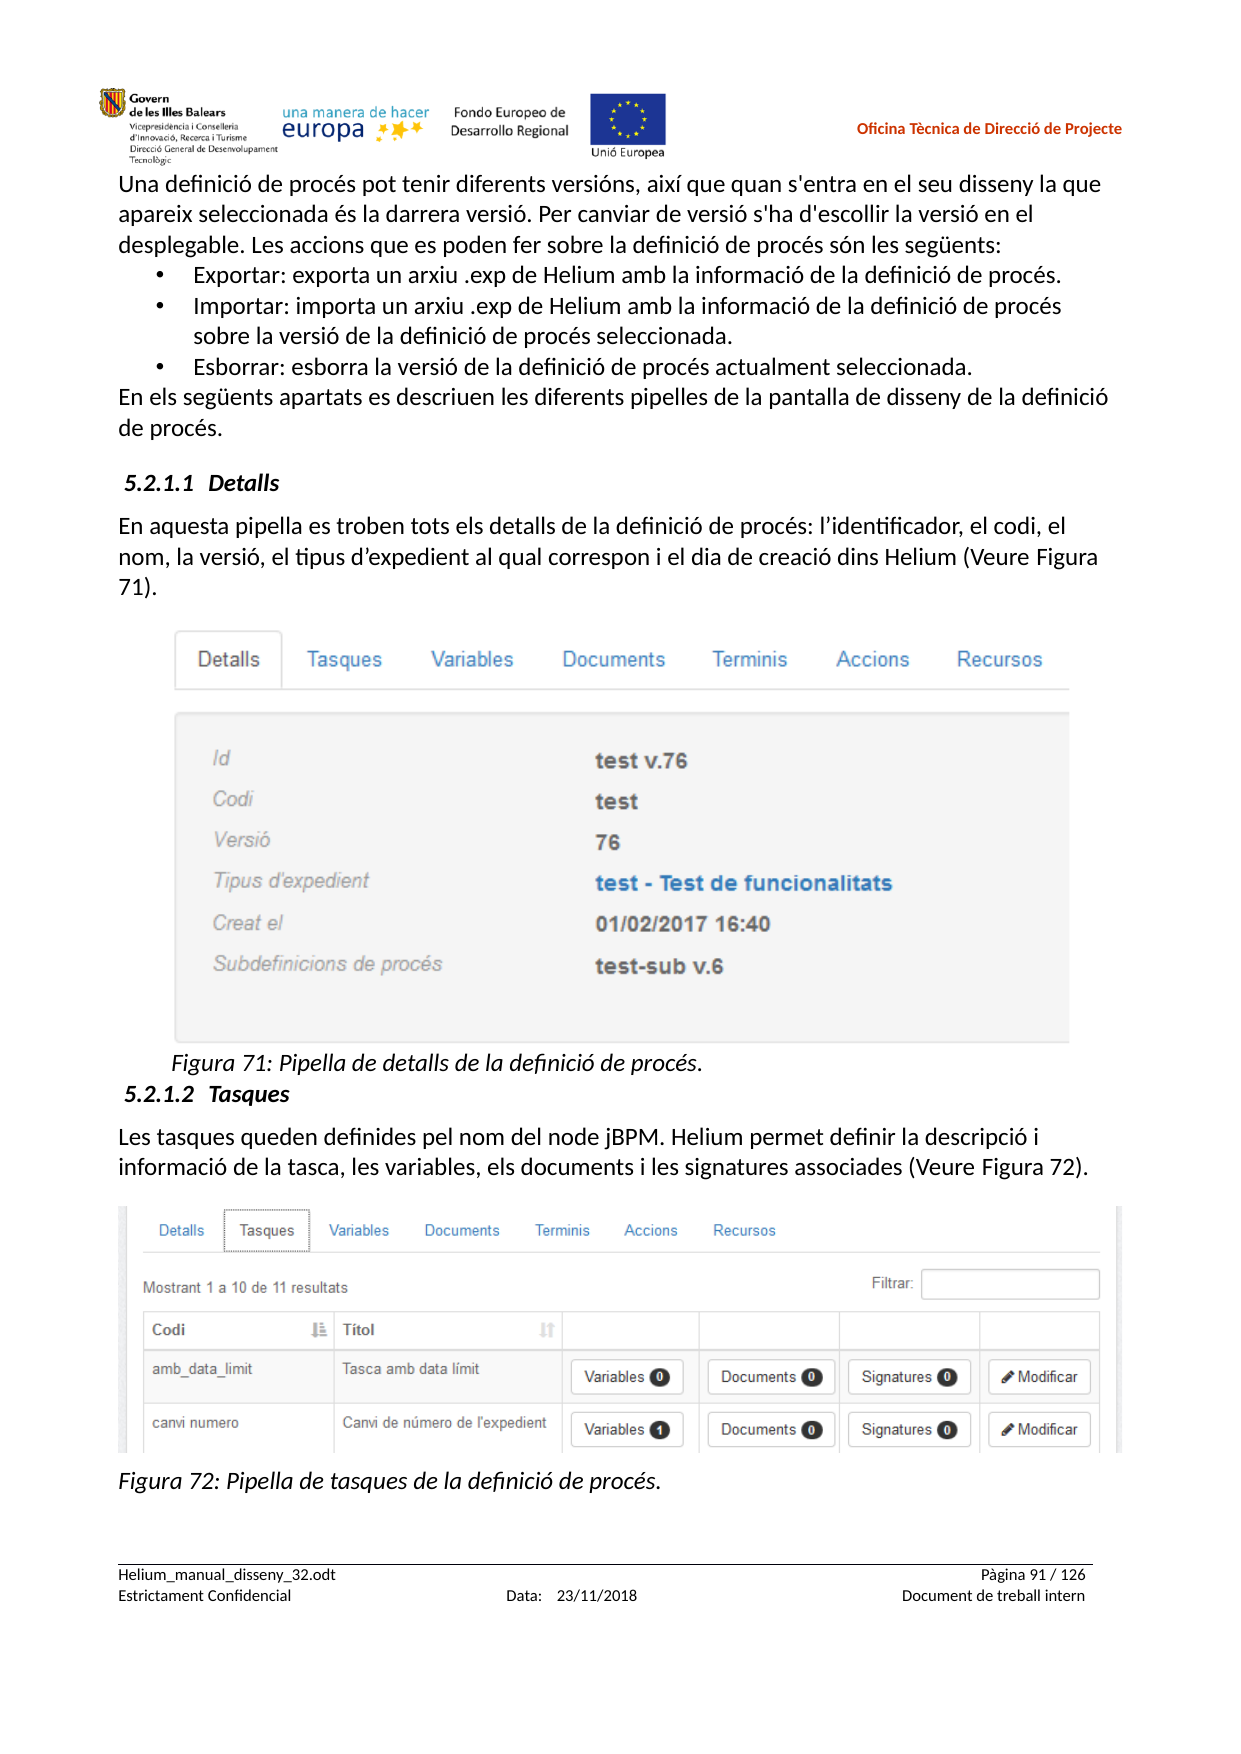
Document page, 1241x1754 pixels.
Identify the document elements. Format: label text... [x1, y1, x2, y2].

list Esborrar: esborra la versió de la definició de procés actualment seleccionada. [156, 351, 1122, 382]
list Importar: importa un arxiu .exp de Helium amb la informació de la definició de procés sobre la versió de la definició de procés seleccionada. [156, 290, 1122, 351]
text Figura 71: Pipella de detalls de la definició de procés. [171, 1048, 1069, 1078]
picture [99, 87, 668, 166]
picture [118, 1206, 1123, 1453]
picture [171, 627, 1070, 1048]
list Exportar: exporta un arxiu .exp de Helium amb la informació de la definició de procés. [156, 259, 1122, 290]
subtitle Tasques [118, 1045, 1122, 1108]
subtitle Detalls [118, 468, 1122, 498]
text En els següents apartats es descriuen les diferents pipelles de la pantalla de disseny de la definició de procés. [118, 382, 1122, 443]
text Figura 72: Pipella de tasques de la definició de procés. [118, 1453, 1122, 1496]
text Les tasques queden definides pel nom del node jBPM. Helium permet definir la descripció i informació de la tasca, les variables, els documents i les signatures associades (Veure Figura 72). [118, 1121, 1122, 1182]
text Una definició de procés pot tenir diferents versións, així que quan s'entra en el seu disseny la que apareix seleccionada és la darrera versió. Per canviar de versió s'ha d'escollir la versió en el desplegable. Les accions que es poden fer sobre la definició de procés són les següents: [118, 168, 1122, 259]
text En aquesta pipella es troben tots els detalls de la definició de procés: l’identificador, el codi, el nom, la versió, el tipus d’expedient al qual correspon i el dia de creació dins Helium (Veure Figura 71). [118, 510, 1122, 602]
